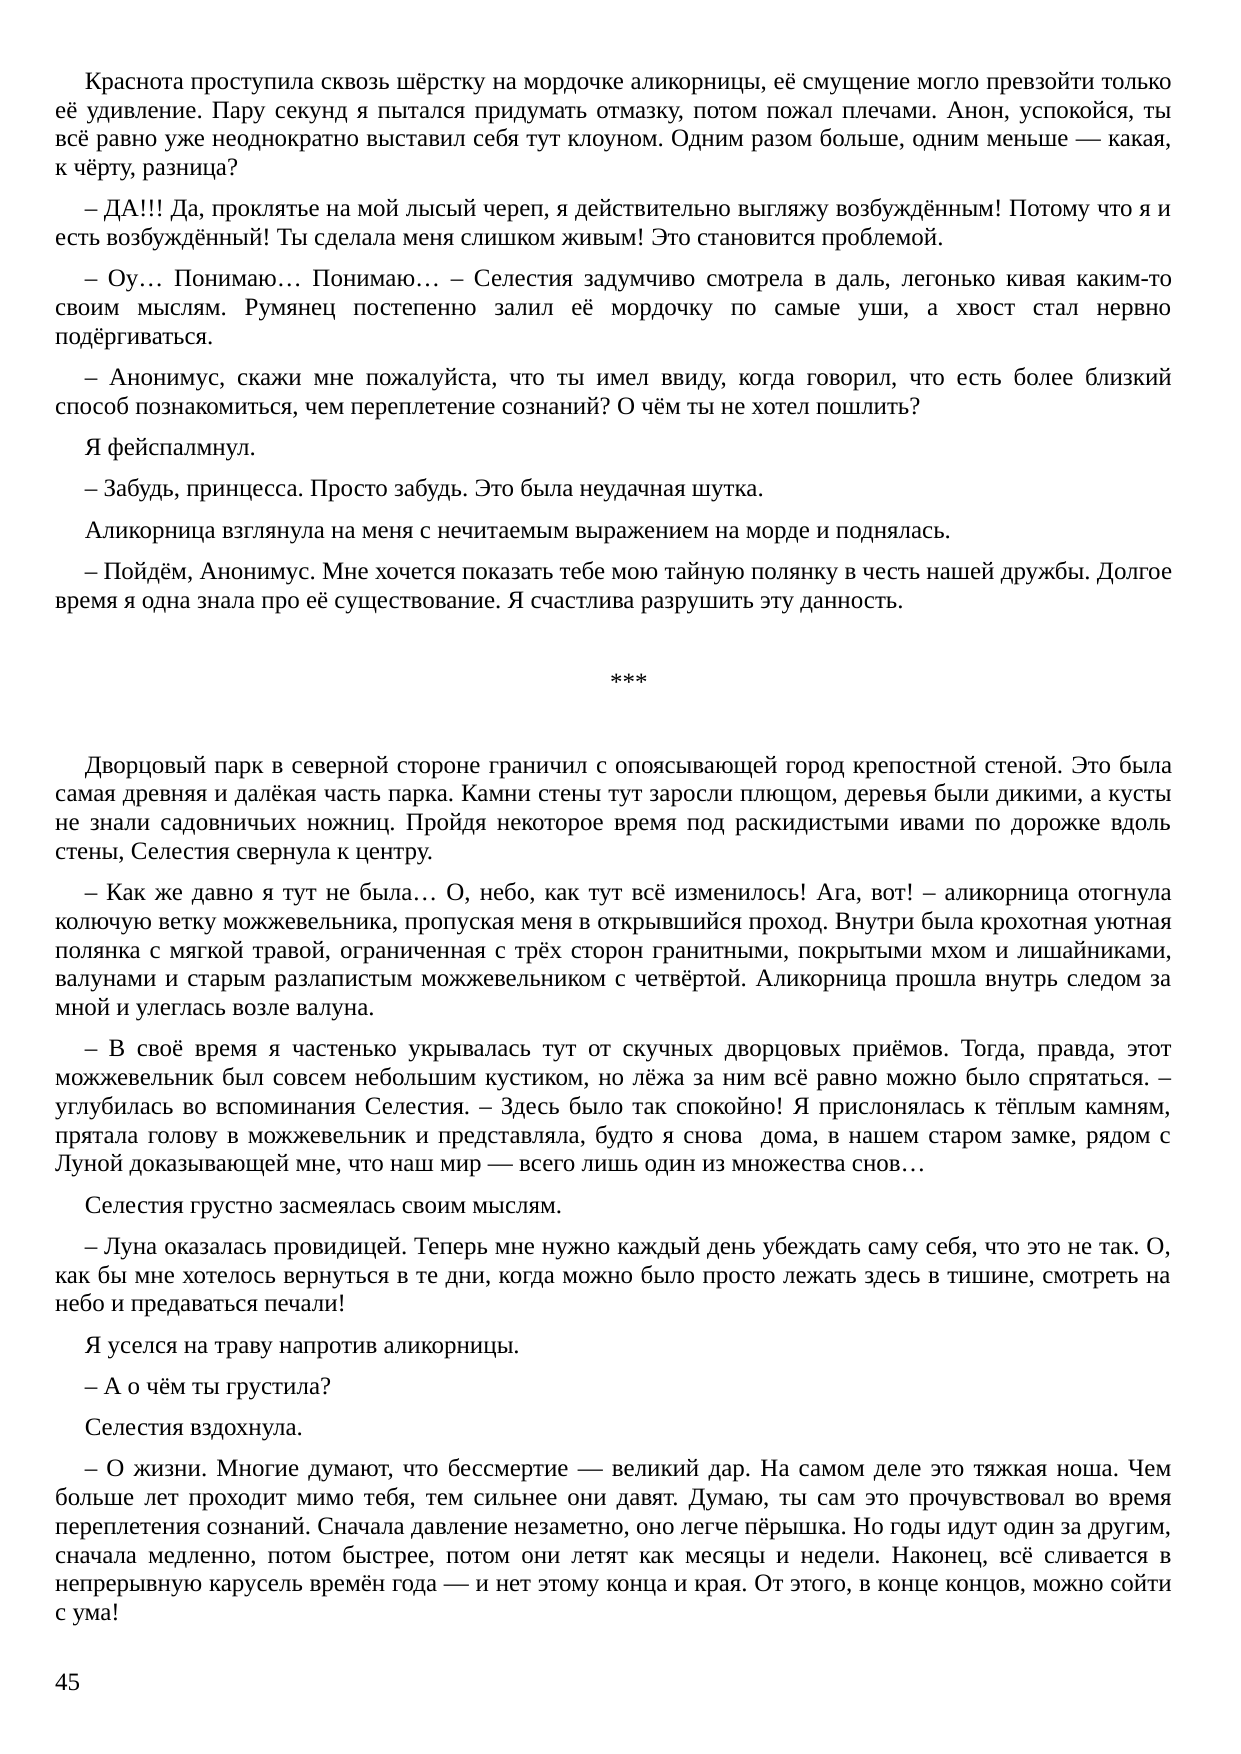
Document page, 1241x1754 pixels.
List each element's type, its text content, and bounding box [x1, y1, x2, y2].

text Селестия вздохнула. [55, 1412, 1173, 1441]
text – Как же давно я тут не была… О, небо, как тут всё изменилось! Ага, вот! – аликорница отогнула колючую ветку можжевельника, пропуская меня в открывшийся проход. Внутри была крохотная уютная полянка с мягкой травой, ограниченная с трёх сторон гранитными, покрытыми мхом и лишайниками, валунами и старым разлапистым можжевельником с четвёртой. Аликорница прошла внутрь следом за мной и улеглась возле валуна. [55, 877, 1173, 1021]
text Краснота проступила сквозь шёрстку на мордочке аликорницы, её смущение могло превзойти только её удивление. Пару секунд я пытался придумать отмазку, потом пожал плечами. Анон, успокойся, ты всё равно уже неоднократно выставил себя тут клоуном. Одним разом больше, одним меньше — какая, к чёрту, разница? [55, 66, 1173, 181]
text – Забудь, принцесса. Просто забудь. Это была неудачная шутка. [55, 473, 1173, 502]
text – А о чём ты грустила? [55, 1371, 1173, 1400]
text – В своё время я частенько укрывалась тут от скучных дворцовых приёмов. Тогда, правда, этот можжевельник был совсем небольшим кустиком, но лёжа за ним всё равно можно было спрятаться. – углубилась во вспоминания Селестия. – Здесь было так спокойно! Я прислонялась к тёплым камням, прятала голову в можжевельник и представляла, будто я снова дома, в нашем старом замке, рядом с Луной доказывающей мне, что наш мир — всего лишь один из множества снов… [55, 1033, 1173, 1177]
text *** [55, 667, 1173, 696]
text Дворцовый парк в северной стороне граничил с опоясывающей город крепостной стеной. Это была самая древняя и далёкая часть парка. Камни стены тут заросли плющом, деревья были дикими, а кусты не знали садовничьих ножниц. Пройдя некоторое время под раскидистыми ивами по дорожке вдоль стены, Селестия свернула к центру. [55, 750, 1173, 865]
text Аликорница взглянула на меня с нечитаемым выражением на морде и поднялась. [55, 515, 1173, 543]
text – О жизни. Многие думают, что бессмертие — великий дар. На самом деле это тяжкая ноша. Чем больше лет проходит мимо тебя, тем сильнее они давят. Думаю, ты сам это прочувствовал во время переплетения сознаний. Сначала давление незаметно, оно легче пёрышка. Но годы идут один за другим, сначала медленно, потом быстрее, потом они летят как месяцы и недели. Наконец, всё сливается в непрерывную карусель времён года — и нет этому конца и края. От этого, в конце концов, можно сойти с ума! [55, 1453, 1173, 1626]
text – Оу… Понимаю… Понимаю… – Селестия задумчиво смотрела в даль, легонько кивая каким-то своим мыслям. Румянец постепенно залил её мордочку по самые уши, а хвост стал нервно подёргиваться. [55, 263, 1173, 350]
text – ДА!!! Да, проклятье на мой лысый череп, я действительно выгляжу возбуждённым! Потому что я и есть возбуждённый! Ты сделала меня слишком живым! Это становится проблемой. [55, 193, 1173, 251]
text – Анонимус, скажи мне пожалуйста, что ты имел ввиду, когда говорил, что есть более близкий способ познакомиться, чем переплетение сознаний? О чём ты не хотел пошлить? [55, 362, 1173, 420]
text Я уселся на траву напротив аликорницы. [55, 1330, 1173, 1358]
text Селестия грустно засмеялась своим мыслям. [55, 1190, 1173, 1218]
text – Пойдём, Анонимус. Мне хочется показать тебе мою тайную полянку в честь нашей дружбы. Долгое время я одна знала про её существование. Я счастлива разрушить эту данность. [55, 556, 1173, 613]
text – Луна оказалась провидицей. Теперь мне нужно каждый день убеждать саму себя, что это не так. О, как бы мне хотелось вернуться в те дни, когда можно было просто лежать здесь в тишине, смотреть на небо и предаваться печали! [55, 1231, 1173, 1317]
text Я фейспалмнул. [55, 432, 1173, 461]
